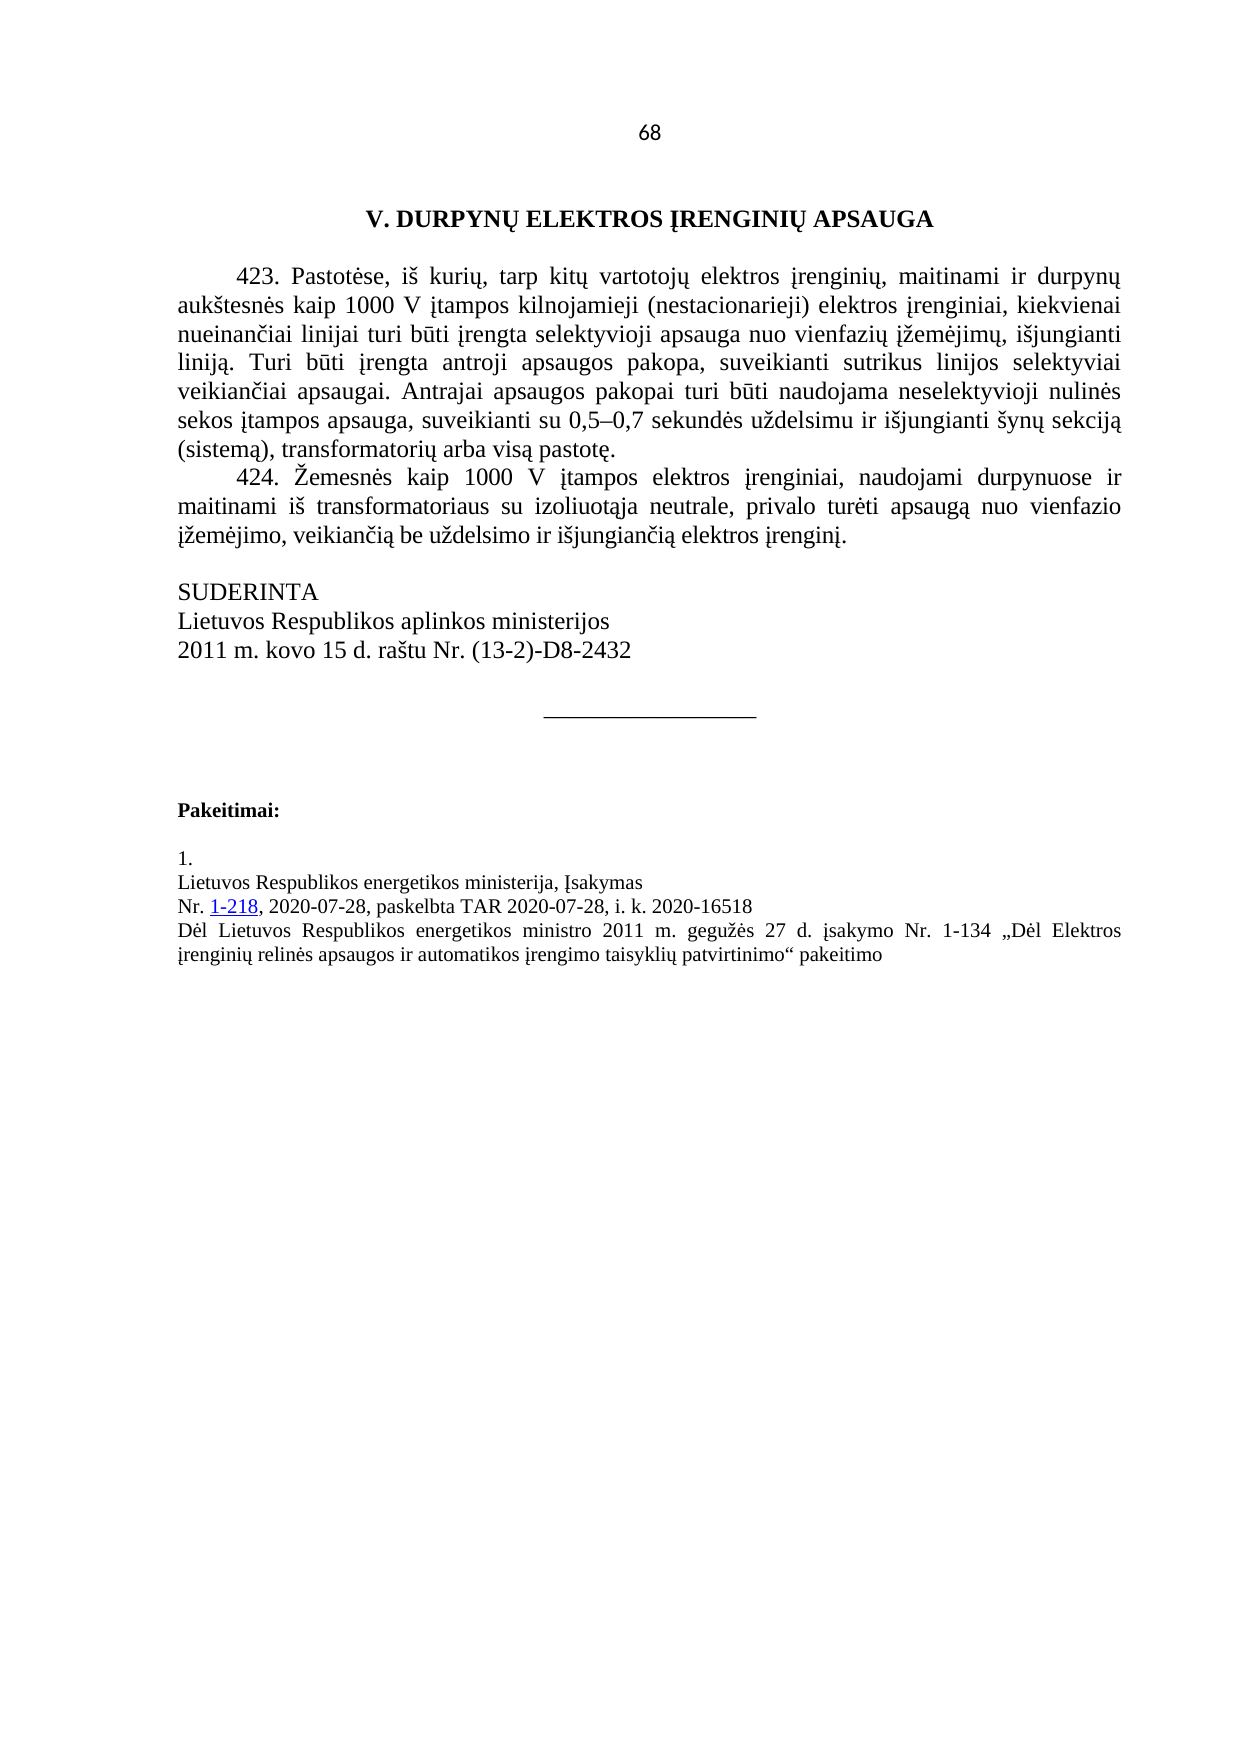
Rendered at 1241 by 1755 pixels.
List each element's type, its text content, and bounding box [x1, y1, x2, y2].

text Lietuvos Respublikos aplinkos ministerijos [177, 606, 1122, 635]
text Lietuvos Respublikos energetikos ministerija, Įsakymas [177, 870, 1122, 894]
text SUDERINTA [177, 577, 1122, 606]
text Pakeitimai: [177, 798, 1122, 822]
text Nr. 1-218, 2020-07-28, paskelbta TAR 2020-07-28, i. k. 2020-16518 [177, 894, 1122, 918]
text 1. [177, 846, 1122, 870]
text 2011 m. kovo 15 d. raštu Nr. (13-2)-D8-2432 [177, 635, 1122, 664]
text 424. Žemesnės kaip 1000 V įtampos elektros įrenginiai, naudojami durpynuose ir maitinami iš transformatoriaus su izoliuotąja neutrale, privalo turėti apsaugą nuo vienfazio įžemėjimo, veikiančią be uždelsimo ir išjungiančią elektros įrenginį. [177, 462, 1122, 549]
text _________________ [177, 692, 1122, 721]
text V. DURPYNŲ ELEKTROS ĮRENGINIŲ APSAUGA [177, 204, 1122, 232]
text Dėl Lietuvos Respublikos energetikos ministro 2011 m. gegužės 27 d. įsakymo Nr. 1-134 „Dėl Elektros įrenginių relinės apsaugos ir automatikos įrengimo taisyklių patvirtinimo“ pakeitimo [177, 918, 1122, 966]
text 423. Pastotėse, iš kurių, tarp kitų vartotojų elektros įrenginių, maitinami ir durpynų aukštesnės kaip 1000 V įtampos kilnojamieji (nestacionarieji) elektros įrenginiai, kiekvienai nueinančiai linijai turi būti įrengta selektyvioji apsauga nuo vienfazių įžemėjimų, išjungianti liniją. Turi būti įrengta antroji apsaugos pakopa, suveikianti sutrikus linijos selektyviai veikiančiai apsaugai. Antrajai apsaugos pakopai turi būti naudojama neselektyvioji nulinės sekos įtampos apsauga, suveikianti su 0,5–0,7 sekundės uždelsimu ir išjungianti šynų sekciją (sistemą), transformatorių arba visą pastotę. [177, 261, 1122, 462]
